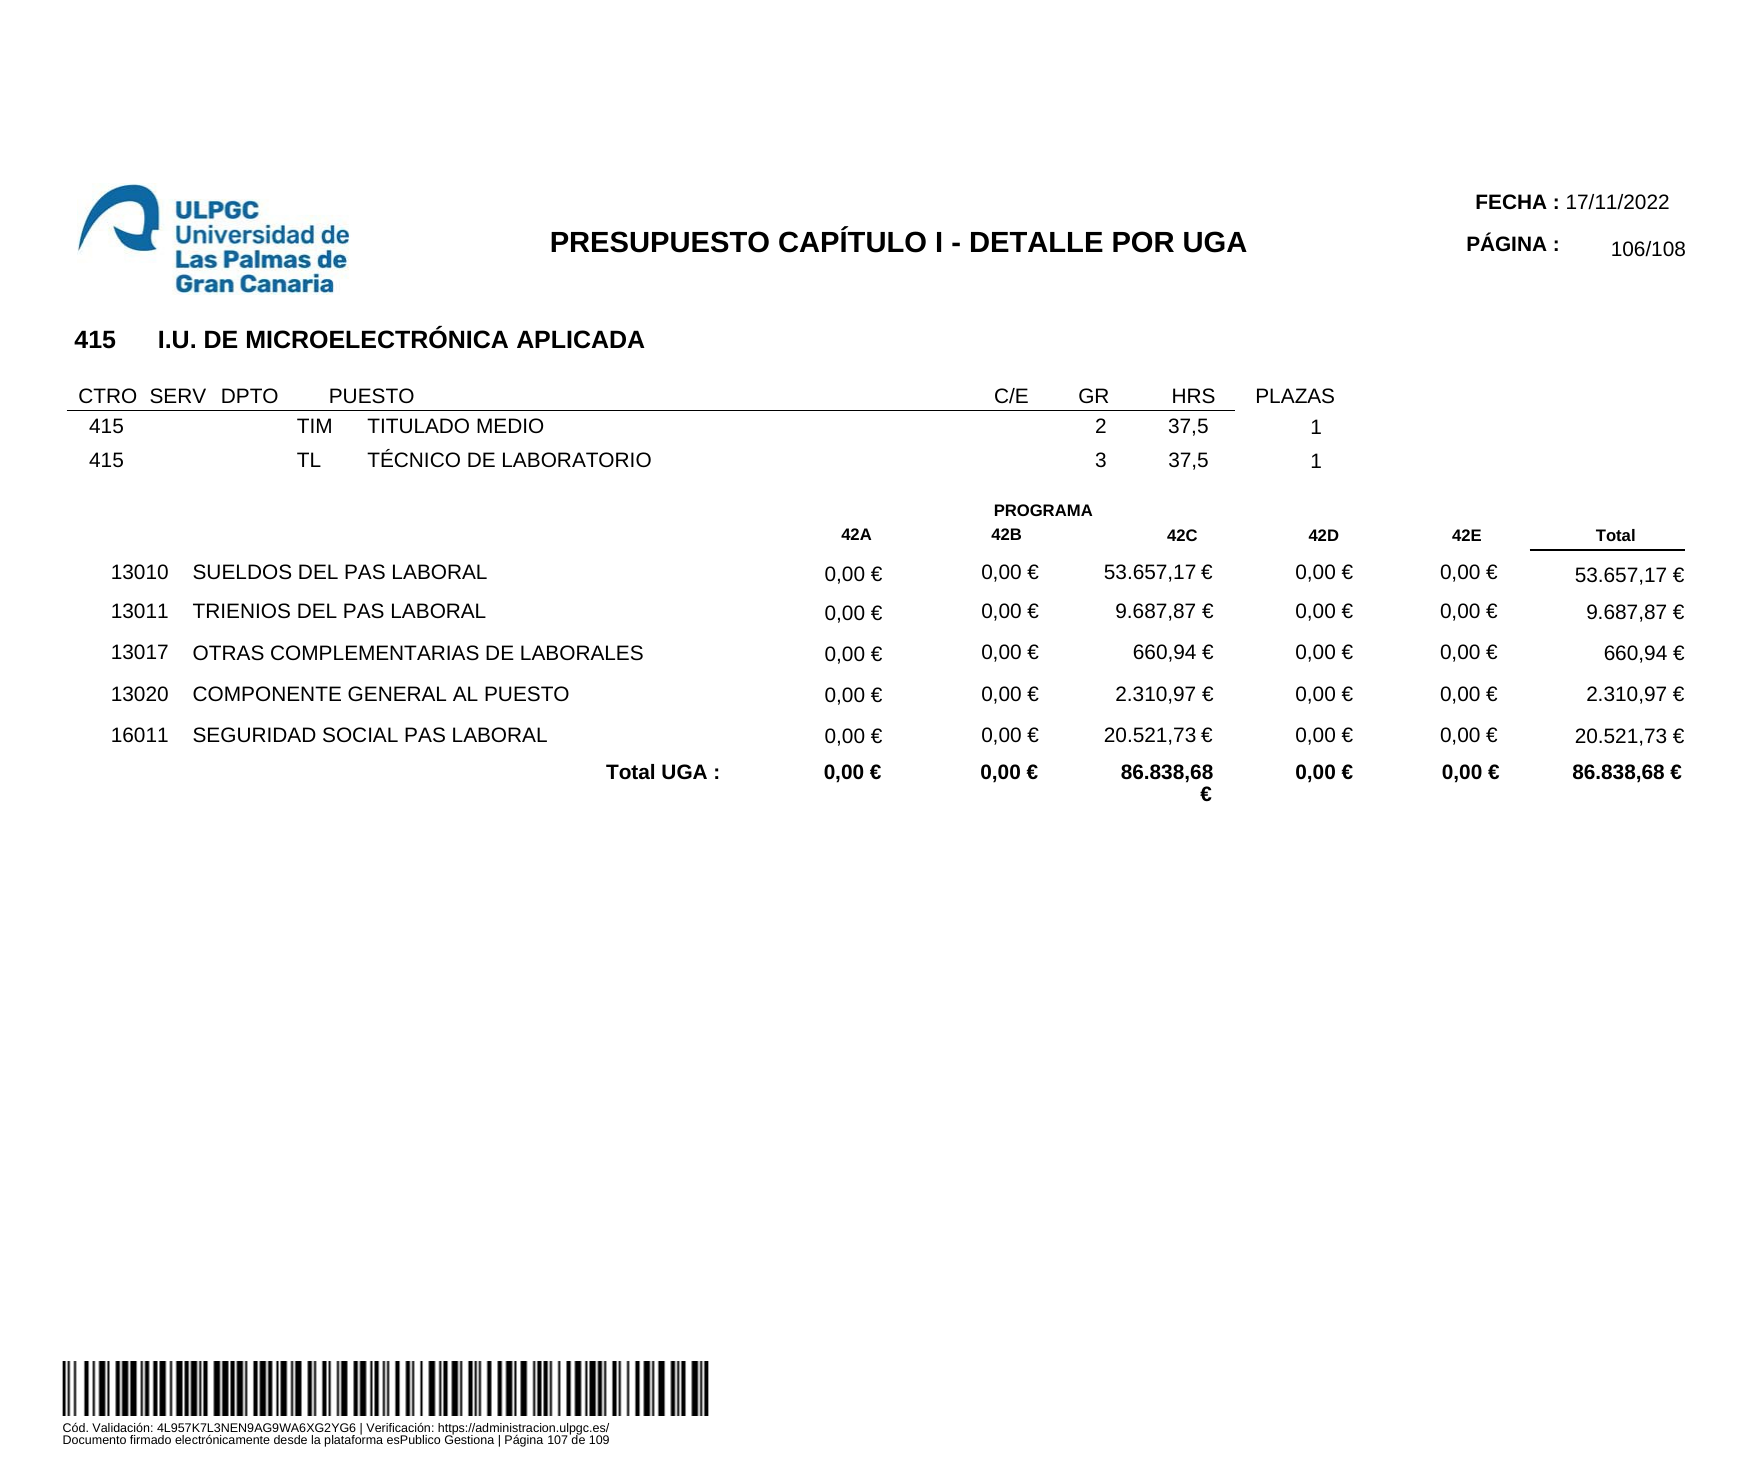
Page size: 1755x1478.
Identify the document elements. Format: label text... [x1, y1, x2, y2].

table_cell 2.310,97 € [1106, 674, 1235, 715]
table_cell 20.521,73 € [1530, 715, 1684, 755]
table_cell 0,00 € [931, 715, 1106, 755]
table_cell 53.657,17 € [1106, 549, 1235, 591]
table_cell 42D 42E Total [1235, 487, 1684, 549]
table_cell 13017 [67, 633, 180, 674]
table_cell 0,00 € [772, 591, 931, 633]
table_cell PROGRAMA 42B [931, 487, 1106, 549]
table_cell 0,00 € [1235, 633, 1396, 674]
table_cell 0,00 € [772, 549, 931, 591]
table_cell [213, 411, 288, 443]
table_cell 0,00 € [1396, 549, 1529, 591]
table_cell COMPONENTE GENERAL AL PUESTO [180, 674, 772, 715]
table_cell 0,00 € [1396, 715, 1529, 755]
table_cell 13011 [67, 591, 180, 633]
table_cell 0,00 € [931, 549, 1106, 591]
table_cell 415 [67, 411, 143, 443]
table_cell 42A [772, 487, 931, 549]
table_cell TL TÉCNICO DE LABORATORIO [288, 443, 772, 487]
table_cell 0,00 € [772, 633, 931, 674]
table_cell [67, 755, 180, 806]
table_cell 1 [1235, 443, 1684, 487]
table_header HRS [1106, 387, 1235, 410]
table_cell SUELDOS DEL PAS LABORAL [180, 549, 772, 591]
table_header PUESTO [288, 387, 772, 410]
table_cell [772, 411, 931, 443]
table_cell 86.838,68 € [1106, 755, 1235, 806]
table_cell 37,5 [1106, 443, 1235, 487]
table_cell 0,00 € [1235, 591, 1396, 633]
table_cell 0,00 € [772, 715, 931, 755]
table_cell 0,00 € [1235, 715, 1396, 755]
table_cell 42C [1106, 487, 1235, 549]
table_cell 3 [931, 443, 1106, 487]
table_cell 660,94 € [1530, 633, 1684, 674]
table_cell 13010 [67, 549, 180, 591]
table_cell 415 [67, 443, 143, 487]
table_cell 0,00 € [1396, 591, 1529, 633]
table_cell 0,00 € [1396, 755, 1529, 806]
table_header SERV [143, 387, 213, 410]
table_cell 0,00 € [1235, 755, 1396, 806]
table_cell [213, 487, 288, 549]
table_cell 9.687,87 € [1106, 591, 1235, 633]
table_cell 2 [931, 411, 1106, 443]
table_cell 37,5 [1106, 411, 1235, 443]
table_cell 0,00 € [931, 591, 1106, 633]
table_cell 0,00 € [1396, 674, 1529, 715]
table_cell [213, 443, 288, 487]
table_cell [143, 411, 213, 443]
table_header C/E GR [931, 387, 1106, 410]
table_cell OTRAS COMPLEMENTARIAS DE LABORALES [180, 633, 772, 674]
table_cell 0,00 € [1396, 633, 1529, 674]
table_header PLAZAS [1235, 387, 1684, 410]
table_cell 53.657,17 € [1530, 551, 1684, 591]
table_cell [67, 487, 143, 549]
table_cell 2.310,97 € [1530, 674, 1684, 715]
table_cell [288, 487, 772, 549]
table_header CTRO [67, 387, 143, 410]
table_cell 86.838,68 € [1530, 755, 1684, 806]
table_cell Total UGA : [180, 755, 772, 806]
table_cell SEGURIDAD SOCIAL PAS LABORAL [180, 715, 772, 755]
table_cell 0,00 € [1235, 549, 1396, 591]
table_cell 0,00 € [772, 755, 931, 806]
table_cell 13020 [67, 674, 180, 715]
table_header DPTO [213, 387, 288, 410]
table_cell [143, 443, 213, 487]
table_cell 660,94 € [1106, 633, 1235, 674]
table_cell [772, 443, 931, 487]
table_cell 0,00 € [931, 674, 1106, 715]
table_cell 1 [1235, 410, 1684, 443]
table_header [772, 387, 931, 410]
table_cell 20.521,73 € [1106, 715, 1235, 755]
text 415 I.U. DE MICROELECTRÓNICA APLICADA [74, 325, 1698, 354]
table_cell 0,00 € [931, 633, 1106, 674]
table_cell 0,00 € [772, 674, 931, 715]
table_cell 9.687,87 € [1530, 591, 1684, 633]
table_cell [143, 487, 213, 549]
table_cell 16011 [67, 715, 180, 755]
table_cell TRIENIOS DEL PAS LABORAL [180, 591, 772, 633]
table_cell TIM TITULADO MEDIO [288, 411, 772, 443]
table_cell 0,00 € [1235, 674, 1396, 715]
table_cell 0,00 € [931, 755, 1106, 806]
